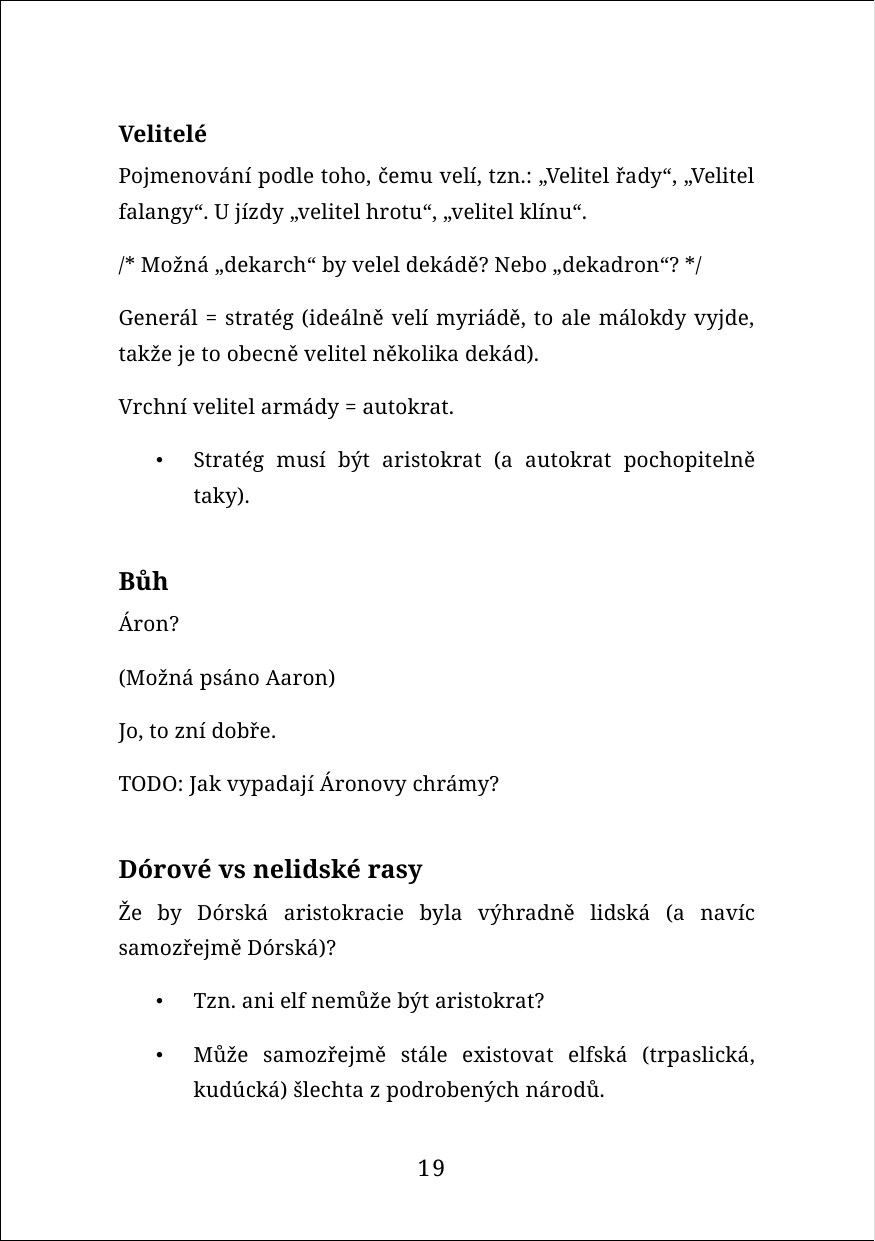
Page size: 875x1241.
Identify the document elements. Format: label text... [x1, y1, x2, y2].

text TODO: Jak vypadají Áronovy chrámy? [118, 769, 756, 797]
subtitle Bůh [118, 563, 756, 598]
list Tzn. ani elf nemůže být aristokrat? [156, 986, 756, 1015]
text /* Možná „dekarch“ by velel dekádě? Nebo „dekadron“? */ [118, 250, 756, 278]
subtitle Velitelé [118, 118, 756, 149]
text Áron? [118, 609, 756, 638]
list Může samozřejmě stále existovat elfská (trpaslická, kudúcká) šlechta z podrobených národů. [156, 1040, 756, 1104]
text Vrchní velitel armády = autokrat. [118, 392, 756, 420]
text (Možná psáno Aaron) [118, 663, 756, 691]
list Stratég musí být aristokrat (a autokrat pochopitelně taky). [156, 445, 756, 509]
text Jo, to zní dobře. [118, 716, 756, 744]
text Že by Dórská aristokracie byla výhradně lidská (a navíc samozřejmě Dórská)? [118, 898, 756, 962]
subtitle Dórové vs nelidské rasy [118, 852, 756, 886]
text Pojmenování podle toho, čemu velí, tzn.: „Velitel řady“, „Velitel falangy“. U jízdy „velitel hrotu“, „velitel klínu“. [118, 161, 756, 225]
text Generál = stratég (ideálně velí myriádě, to ale málokdy vyjde, takže je to obecně velitel několika dekád). [118, 303, 756, 367]
